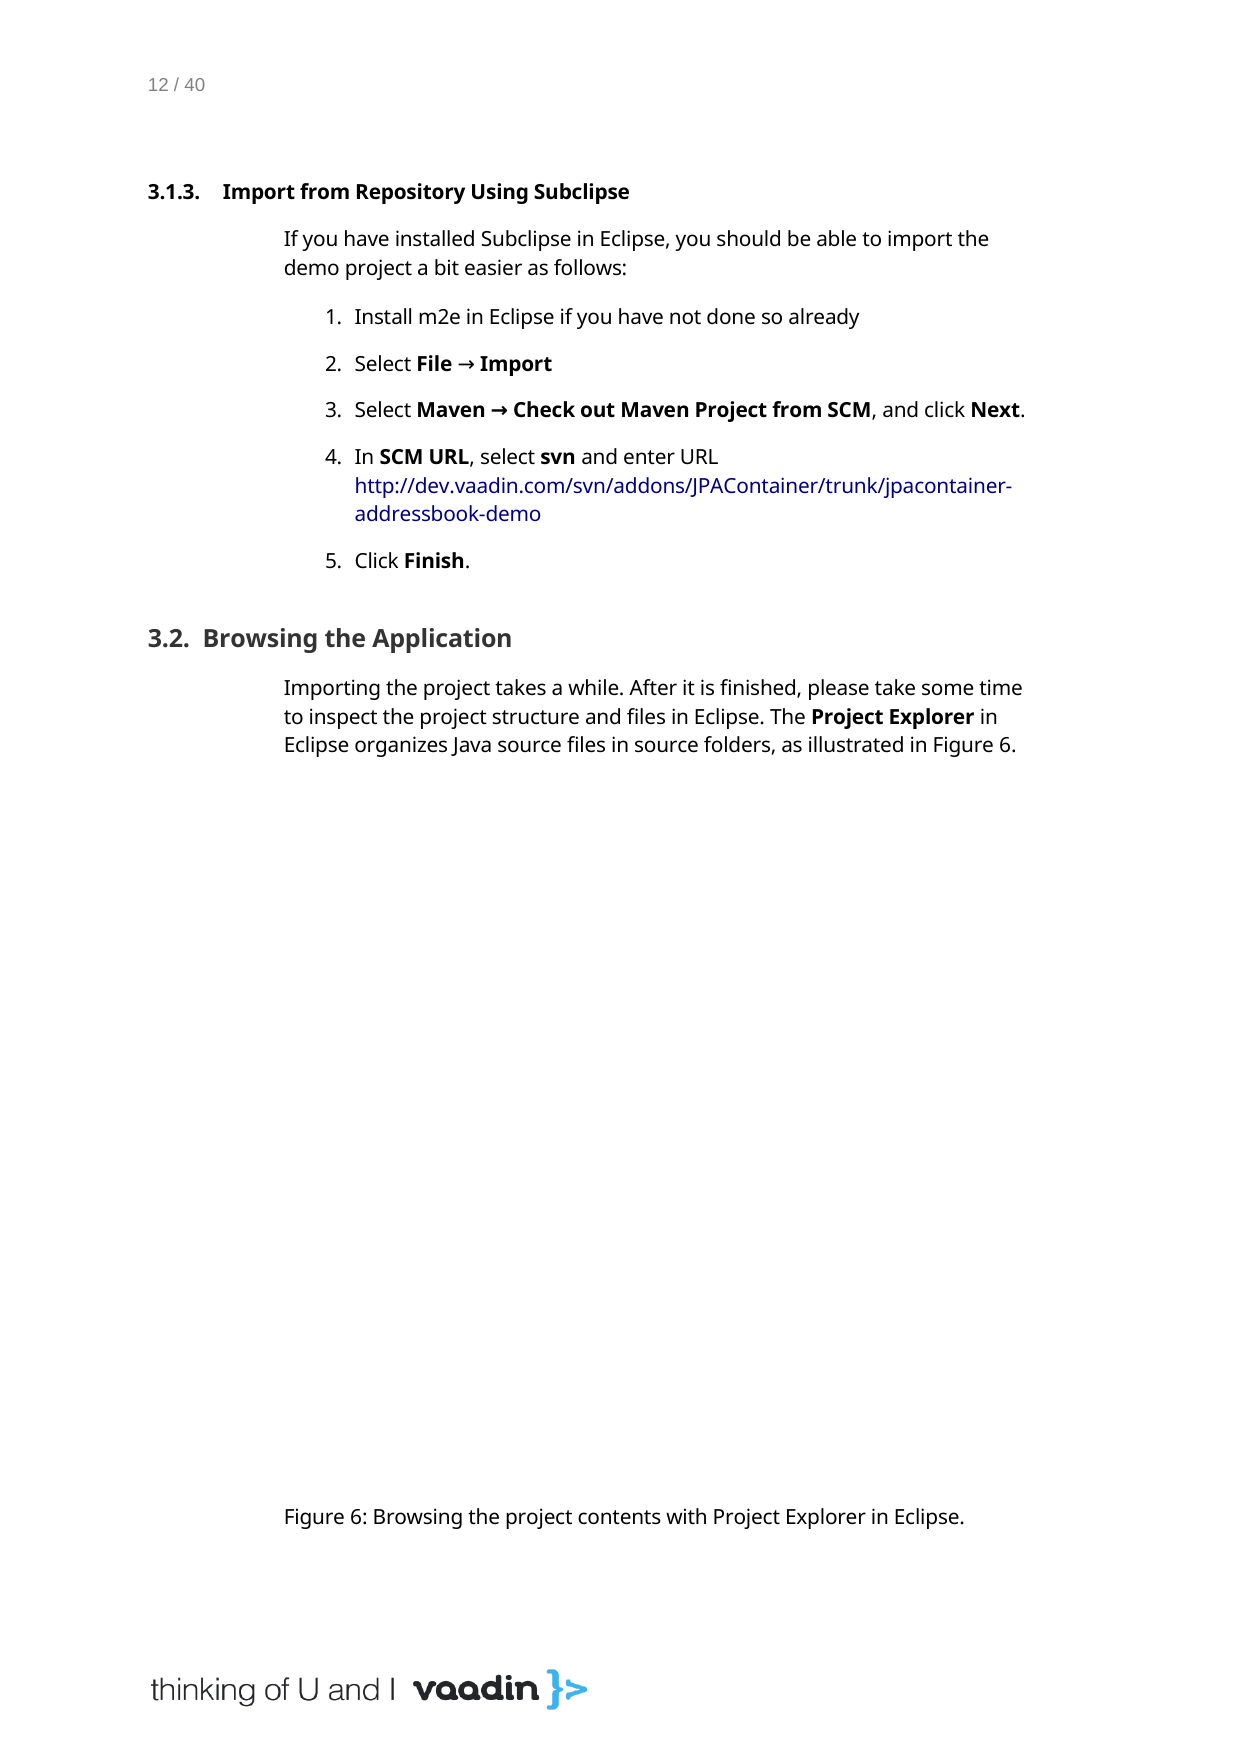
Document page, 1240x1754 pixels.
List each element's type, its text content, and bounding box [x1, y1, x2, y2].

list Select Maven → Check out Maven Project from SCM, and click Next. [325, 396, 1033, 424]
text Figure 6: Browsing the project contents with Project Explorer in Eclipse. [283, 1502, 1033, 1530]
list Install m2e in Eclipse if you have not done so already [325, 302, 1033, 330]
list Select File → Import [325, 349, 1033, 377]
list Click Finish. [325, 546, 1033, 574]
text Importing the project takes a while. After it is finished, please take some time to inspect the project structure and files in Eclipse. The Project Explorer in Eclipse organizes Java source files in source folders, as illustrated in Figure 6. [283, 673, 1033, 759]
picture [150, 1665, 590, 1712]
list If you have installed Subclipse in Eclipse, you should be able to import the demo project a bit easier as follows: [283, 224, 1033, 281]
subtitle Browsing the Application [148, 620, 1033, 654]
list In SCM URL, select svn and enter URL http://dev.vaadin.com/svn/addons/JPAContainer/trunk/jpacontainer-addressbook-demo [325, 442, 1033, 528]
subtitle Import from Repository Using Subclipse [148, 177, 1033, 206]
